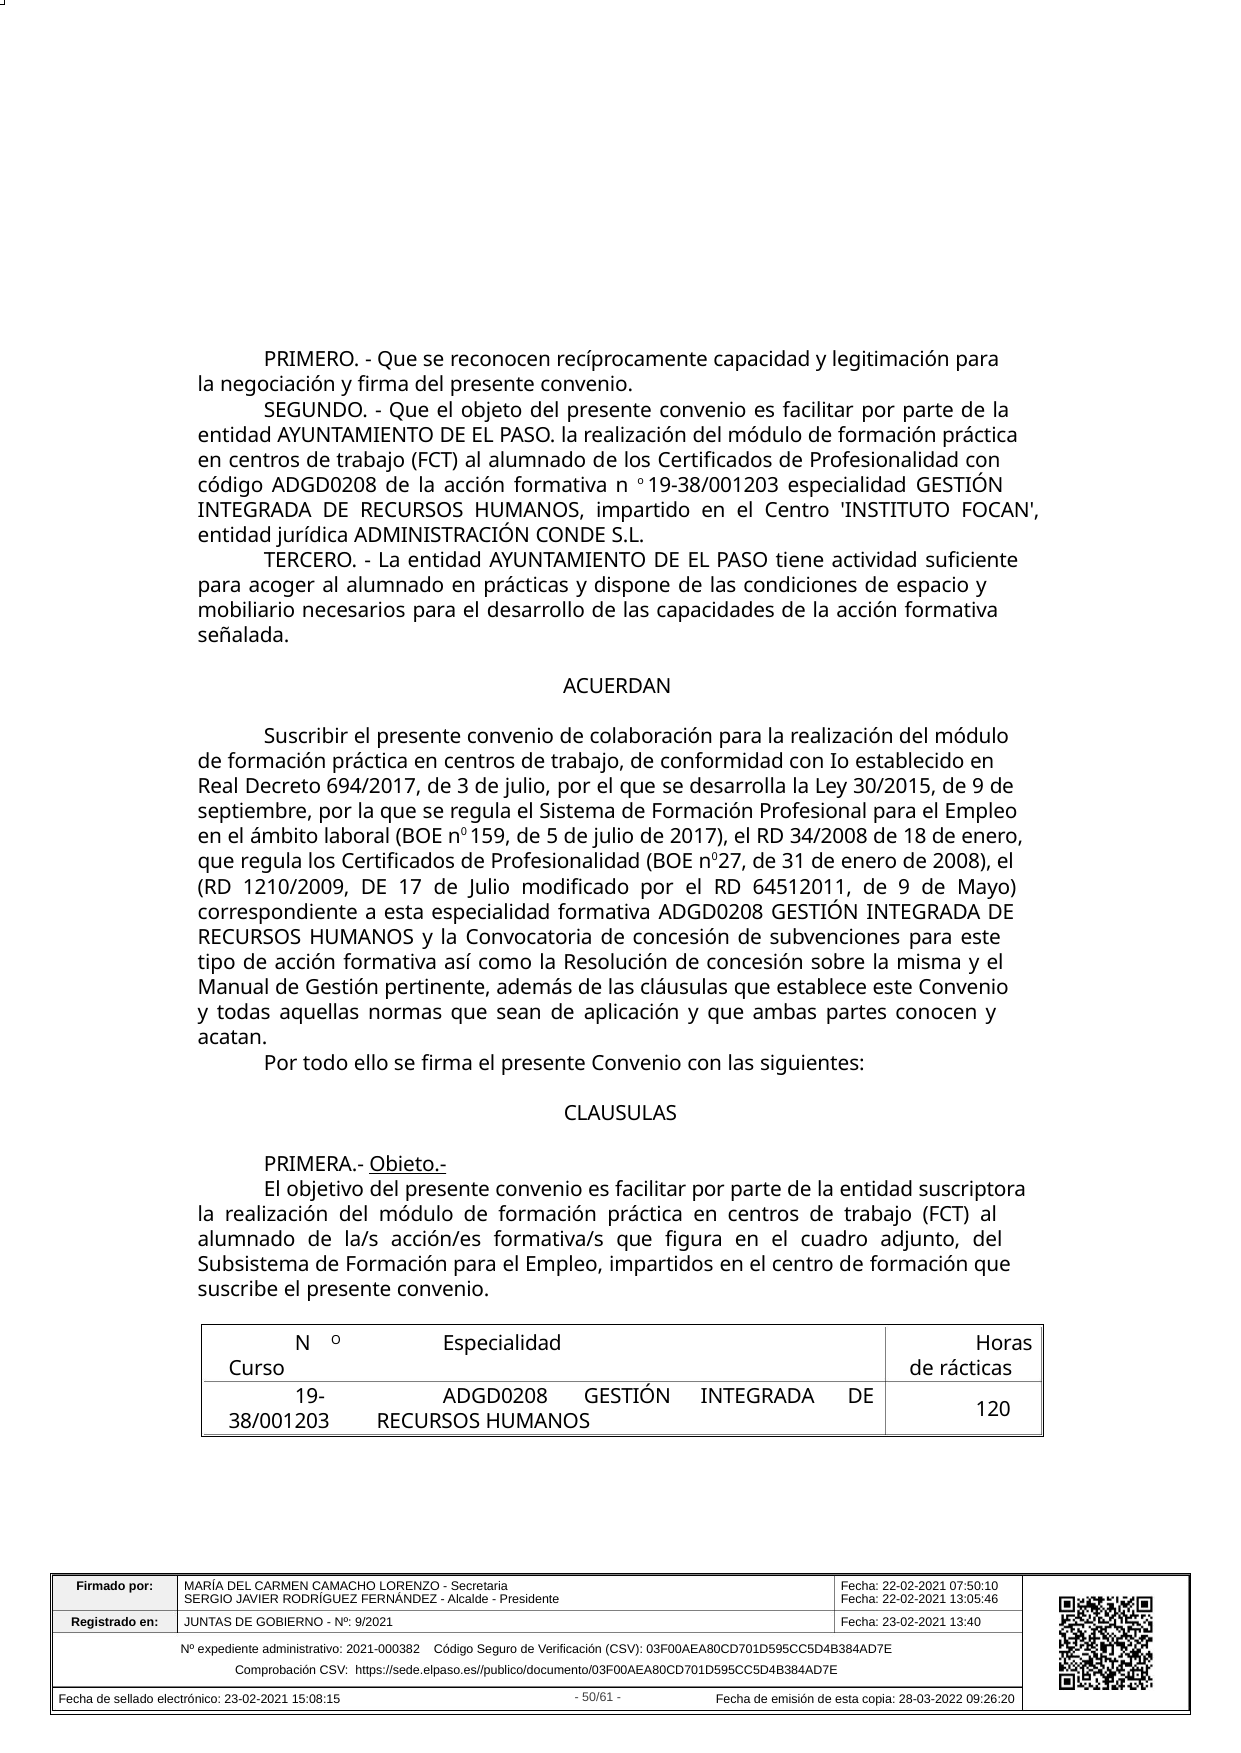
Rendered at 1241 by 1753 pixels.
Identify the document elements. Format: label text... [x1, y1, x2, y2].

text señalada. [197, 623, 1068, 648]
text en centros de trabajo (FCT) al alumnado de los Certificados de Profesionalidad con [197, 447, 1068, 472]
text la realización del módulo de formación práctica en centros de trabajo (FCT) al [197, 1202, 1068, 1226]
text GESTIÓN [584, 1384, 694, 1409]
text de formación práctica en centros de trabajo, de conformidad con Io establecido en [197, 749, 1068, 774]
text 20 [987, 1397, 1035, 1421]
picture [51, 1574, 1190, 1714]
text código ADGD0208 de la acción formativa n o 19-38/001203 especialidad GESTIÓN [197, 473, 1068, 497]
text Comprobación CSV: https://sede.elpaso.es//publico/documento/03F00AEA80CD701D595CC5D4B384AD7E [235, 1663, 918, 1677]
text MARÍA DEL CARMEN CAMACHO LORENZO - Secretaria [184, 1579, 586, 1593]
text RECURSOS HUMANOS y la Convocatoria de concesión de subvenciones para este [197, 925, 1068, 949]
text JUNTAS DE GOBIERNO - Nº: 9/2021 [184, 1615, 419, 1629]
text entidad jurídica ADMINISTRACIÓN CONDE S.L. [197, 523, 1068, 547]
text Por todo ello se firma el presente Convenio con las siguientes: [264, 1051, 901, 1075]
text Suscribir el presente convenio de colaboración para la realización del módulo [264, 724, 1068, 749]
text TERCERO. - La entidad AYUNTAMIENTO DE EL PASO tiene actividad suficiente [264, 548, 1068, 572]
text que regula los Certificados de Profesionalidad (BOE n027, de 31 de enero de 2008), el [197, 849, 1068, 874]
text PRIMERA.- Obieto.- [264, 1151, 475, 1176]
text de rácticas [909, 1356, 1056, 1380]
text 1 [975, 1397, 987, 1421]
text 8/001203 [240, 1409, 354, 1434]
text y todas aquellas normas que sean de aplicación y que ambas partes conocen y [197, 1000, 1068, 1025]
text N [294, 1331, 335, 1355]
text 1 [294, 1384, 306, 1409]
text CLAUSULAS [563, 1101, 702, 1126]
text DE [847, 1384, 899, 1409]
text - 50/61 - [574, 1691, 639, 1705]
text Fecha: 22-02-2021 13:05:46 [841, 1593, 1022, 1607]
text entidad AYUNTAMIENTO DE EL PASO. la realización del módulo de formación práctica [197, 422, 1068, 447]
text Real Decreto 694/2017, de 3 de julio, por el que se desarrolla la Ley 30/2015, de 9 de [197, 774, 1068, 799]
text El objetivo del presente convenio es facilitar por parte de la entidad suscriptora [264, 1177, 1068, 1201]
text SERGIO JAVIER RODRÍGUEZ FERNÁNDEZ - Alcalde - Presidente [184, 1593, 586, 1607]
text en el ámbito laboral (BOE n0 159, de 5 de julio de 2017), el RD 34/2008 de 18 de enero, [197, 824, 1068, 849]
text Registrado en: [71, 1615, 177, 1629]
text mobiliario necesarios para el desarrollo de las capacidades de la acción formativa [197, 598, 1068, 623]
text alumnado de la/s acción/es formativa/s que figura en el cuadro adjunto, del [197, 1227, 1068, 1251]
text la negociación y firma del presente convenio. [197, 372, 1068, 397]
text Especialidad [443, 1331, 596, 1355]
text Fecha de sellado electrónico: 23-02-2021 15:08:15 [58, 1692, 365, 1706]
text septiembre, por la que se regula el Sistema de Formación Profesional para el Empleo [197, 799, 1068, 824]
text Fecha: 22-02-2021 07:50:10 [841, 1579, 1022, 1593]
text INTEGRADA DE RECURSOS HUMANOS, impartido en el Centro 'INSTITUTO FOCAN', [197, 498, 1068, 522]
text O [331, 1332, 361, 1347]
text Nº expediente administrativo: 2021-000382 Código Seguro de Verificación (CSV): 03F00AEA80CD701D595CC5D4B384AD7E [180, 1642, 918, 1656]
text (RD 1210/2009, DE 17 de Julio modificado por el RD 64512011, de 9 de Mayo) [197, 875, 1068, 899]
text Curso [228, 1356, 310, 1380]
text SEGUNDO. - Que el objeto del presente convenio es facilitar por parte de la [264, 397, 1068, 422]
text Fecha de emisión de esta copia: 28-03-2022 09:26:20 [716, 1692, 1040, 1706]
text ACUERDAN [563, 674, 703, 698]
text 3 [228, 1409, 240, 1434]
text 9- [306, 1384, 349, 1409]
text RECURSOS HUMANOS [376, 1409, 616, 1434]
text para acoger al alumnado en prácticas y dispone de las condiciones de espacio y [197, 573, 1068, 597]
text PRIMERO. - Que se reconocen recíprocamente capacidad y legitimación para [264, 347, 1068, 372]
text Horas [975, 1331, 1056, 1355]
text Subsistema de Formación para el Empleo, impartidos en el centro de formación que [197, 1252, 1068, 1277]
text tipo de acción formativa así como la Resolución de concesión sobre la misma y el [197, 950, 1068, 974]
text correspondiente a esta especialidad formativa ADGD0208 GESTIÓN INTEGRADA DE [197, 900, 1068, 924]
text Manual de Gestión pertinente, además de las cláusulas que establece este Convenio [197, 975, 1068, 999]
text INTEGRADA [700, 1384, 841, 1409]
text Fecha: 23-02-2021 13:40 [841, 1615, 1002, 1629]
text suscribe el presente convenio. [197, 1277, 1068, 1302]
text acatan. [197, 1025, 1068, 1050]
picture [202, 1325, 1043, 1436]
text Firmado por: [76, 1579, 172, 1593]
text ADGD0208 [443, 1384, 584, 1409]
